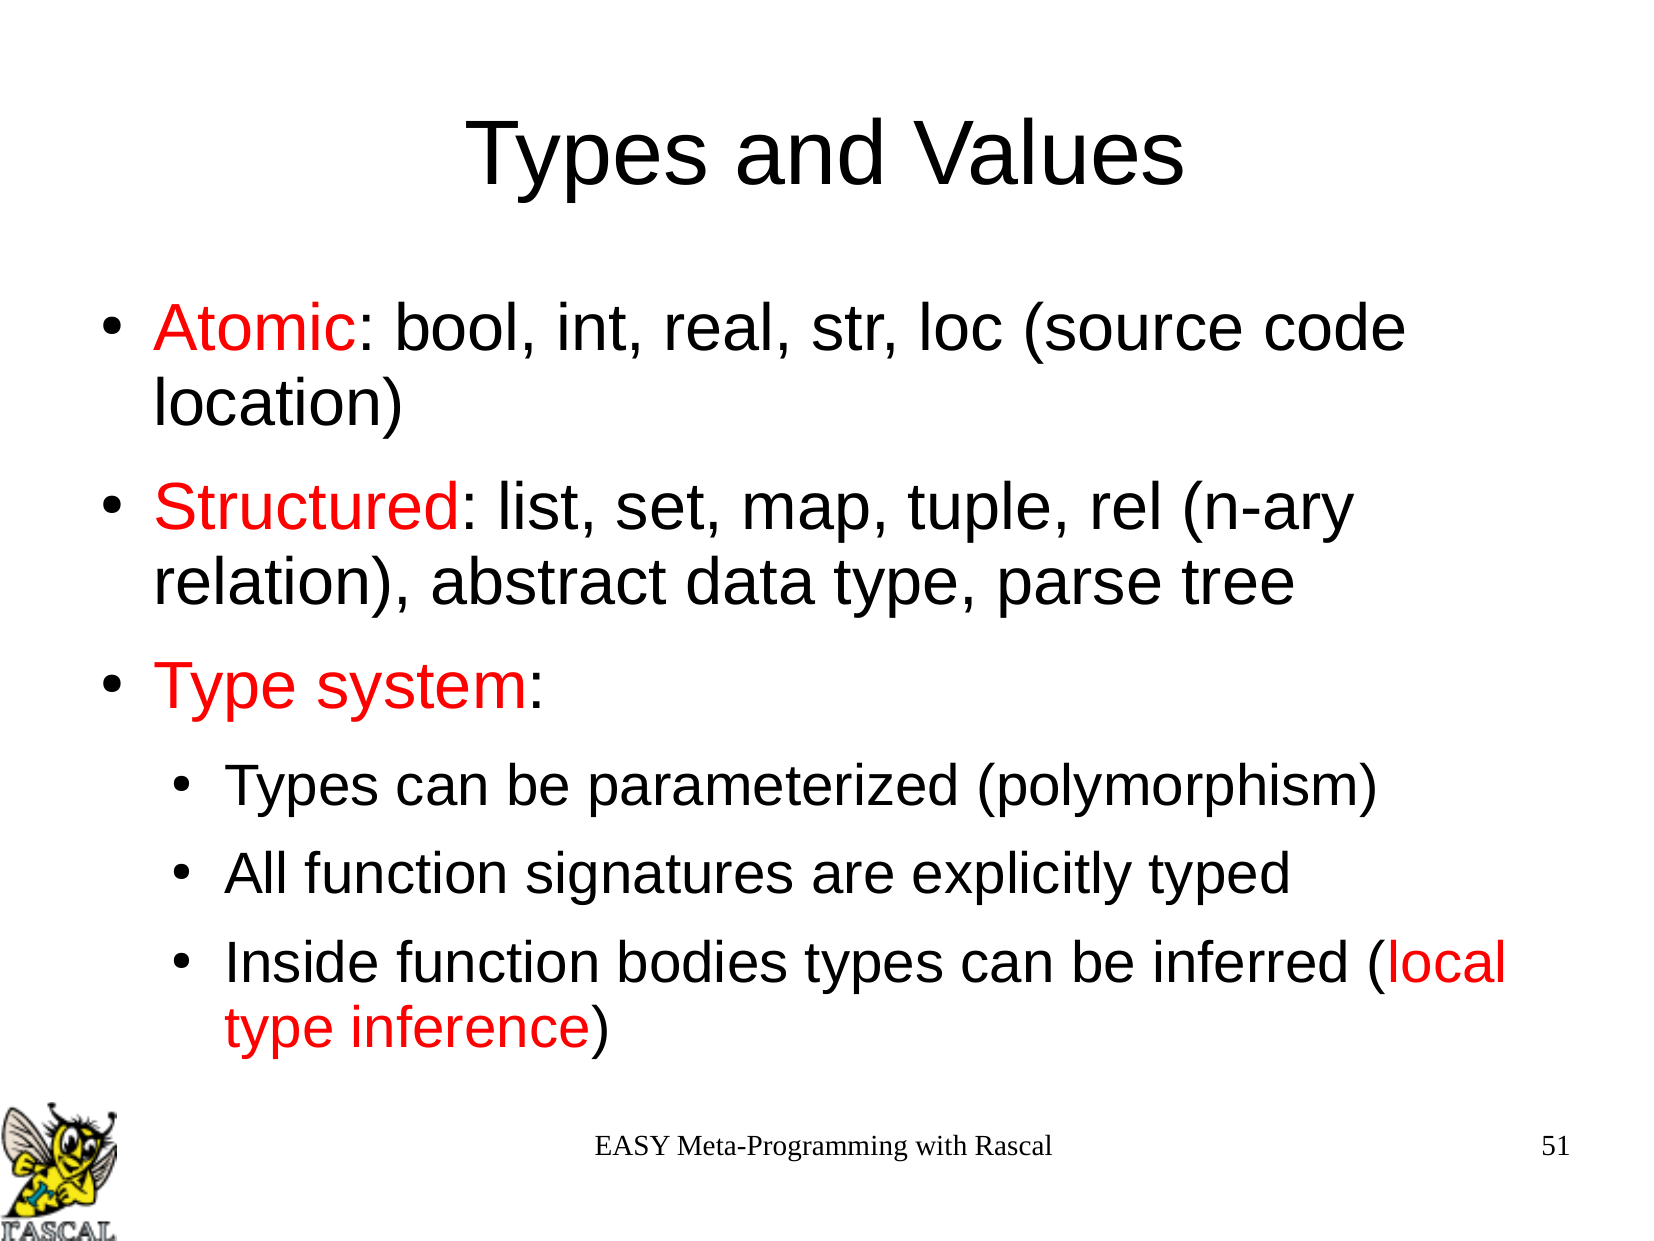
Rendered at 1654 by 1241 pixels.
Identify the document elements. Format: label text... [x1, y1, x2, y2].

title Types and Values [82, 56, 1571, 249]
picture [0, 1102, 117, 1241]
list Atomic: bool, int, real, str, loc (source code location) Structured: list, set, map, tuple, rel (n-ary relation), abstract data type, parse tree Type system: Types can be parameterized (polymorphism) All function signatures are explicitly typed Inside function bodies types can be inferred (local type inference) [82, 290, 1571, 1109]
